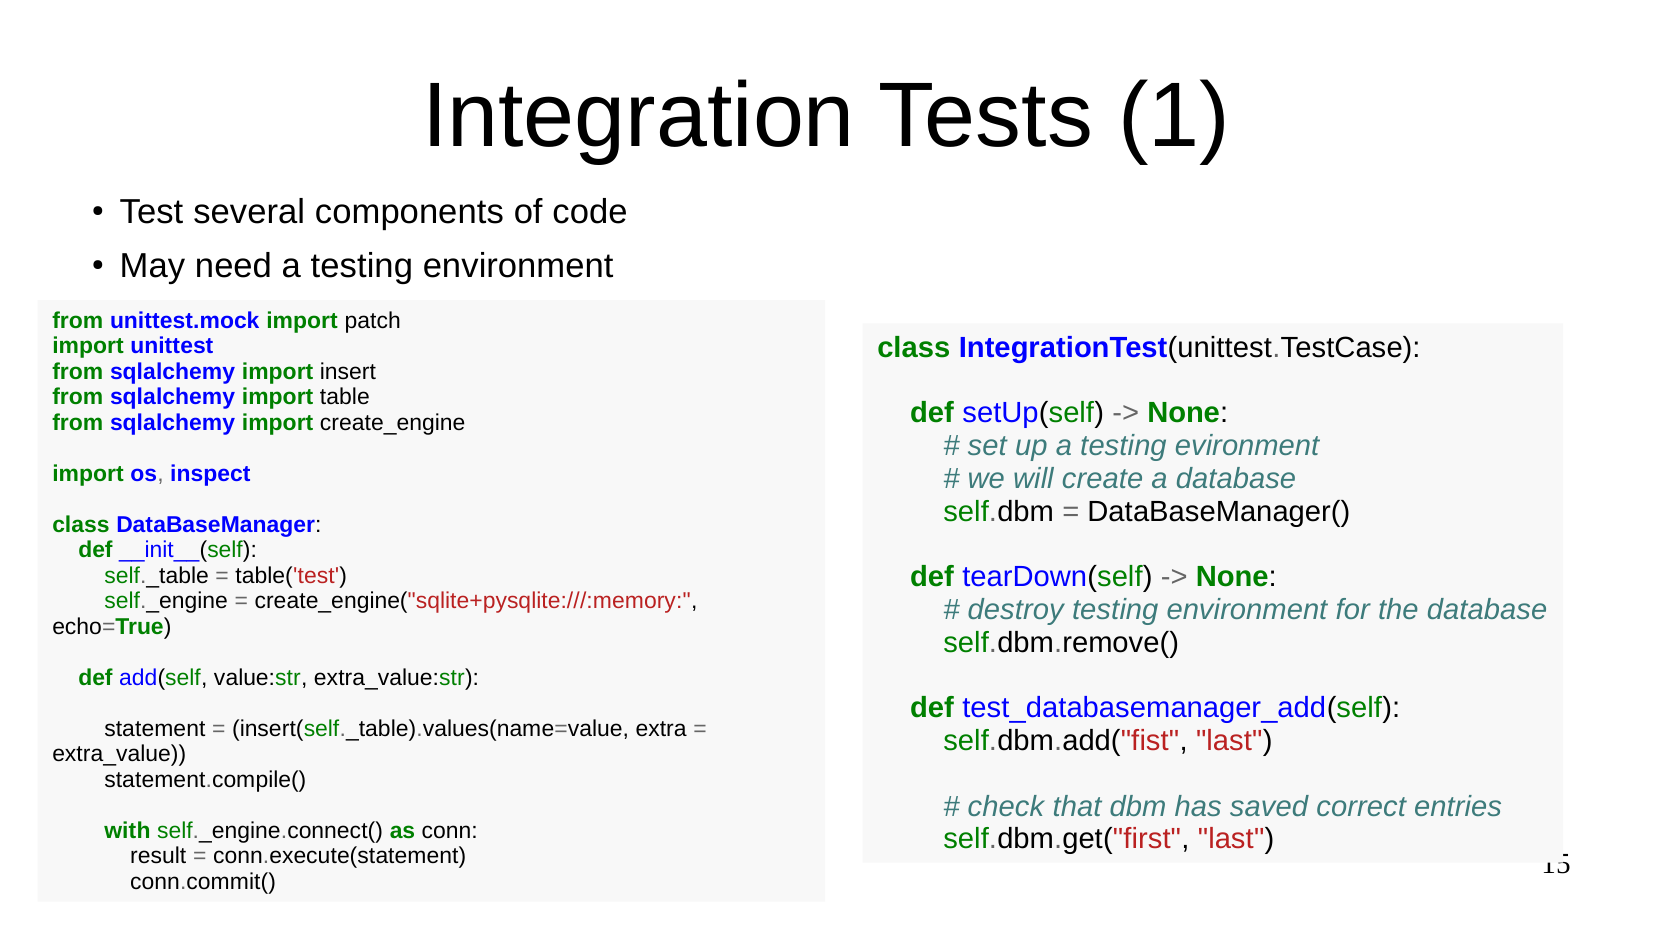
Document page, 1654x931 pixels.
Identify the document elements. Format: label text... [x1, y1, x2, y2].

title Integration Tests (1) [82, 37, 1571, 193]
text_box from unittest.mock import patch import unittest from sqlalchemy import insert from sqlalchemy import table from sqlalchemy import create_engine import os, inspect class DataBaseManager: def __init__(self): self._table = table('test') self._engine = create_engine("sqlite+pysqlite:///:memory:", echo=True) def add(self, value:str, extra_value:str): statement = (insert(self._table).values(name=value, extra = extra_value)) statement.compile() with self._engine.connect() as conn: result = conn.execute(statement) conn.commit() [37, 300, 826, 902]
list Test several components of code May need a testing environment [82, 192, 638, 300]
text_box class IntegrationTest(unittest.TestCase): def setUp(self) -> None: # set up a testing evironment # we will create a database self.dbm = DataBaseManager() def tearDown(self) -> None: # destroy testing environment for the database self.dbm.remove() def test_databasemanager_add(self): self.dbm.add("fist", "last") # check that dbm has saved correct entries self.dbm.get("first", "last") [862, 323, 1564, 863]
